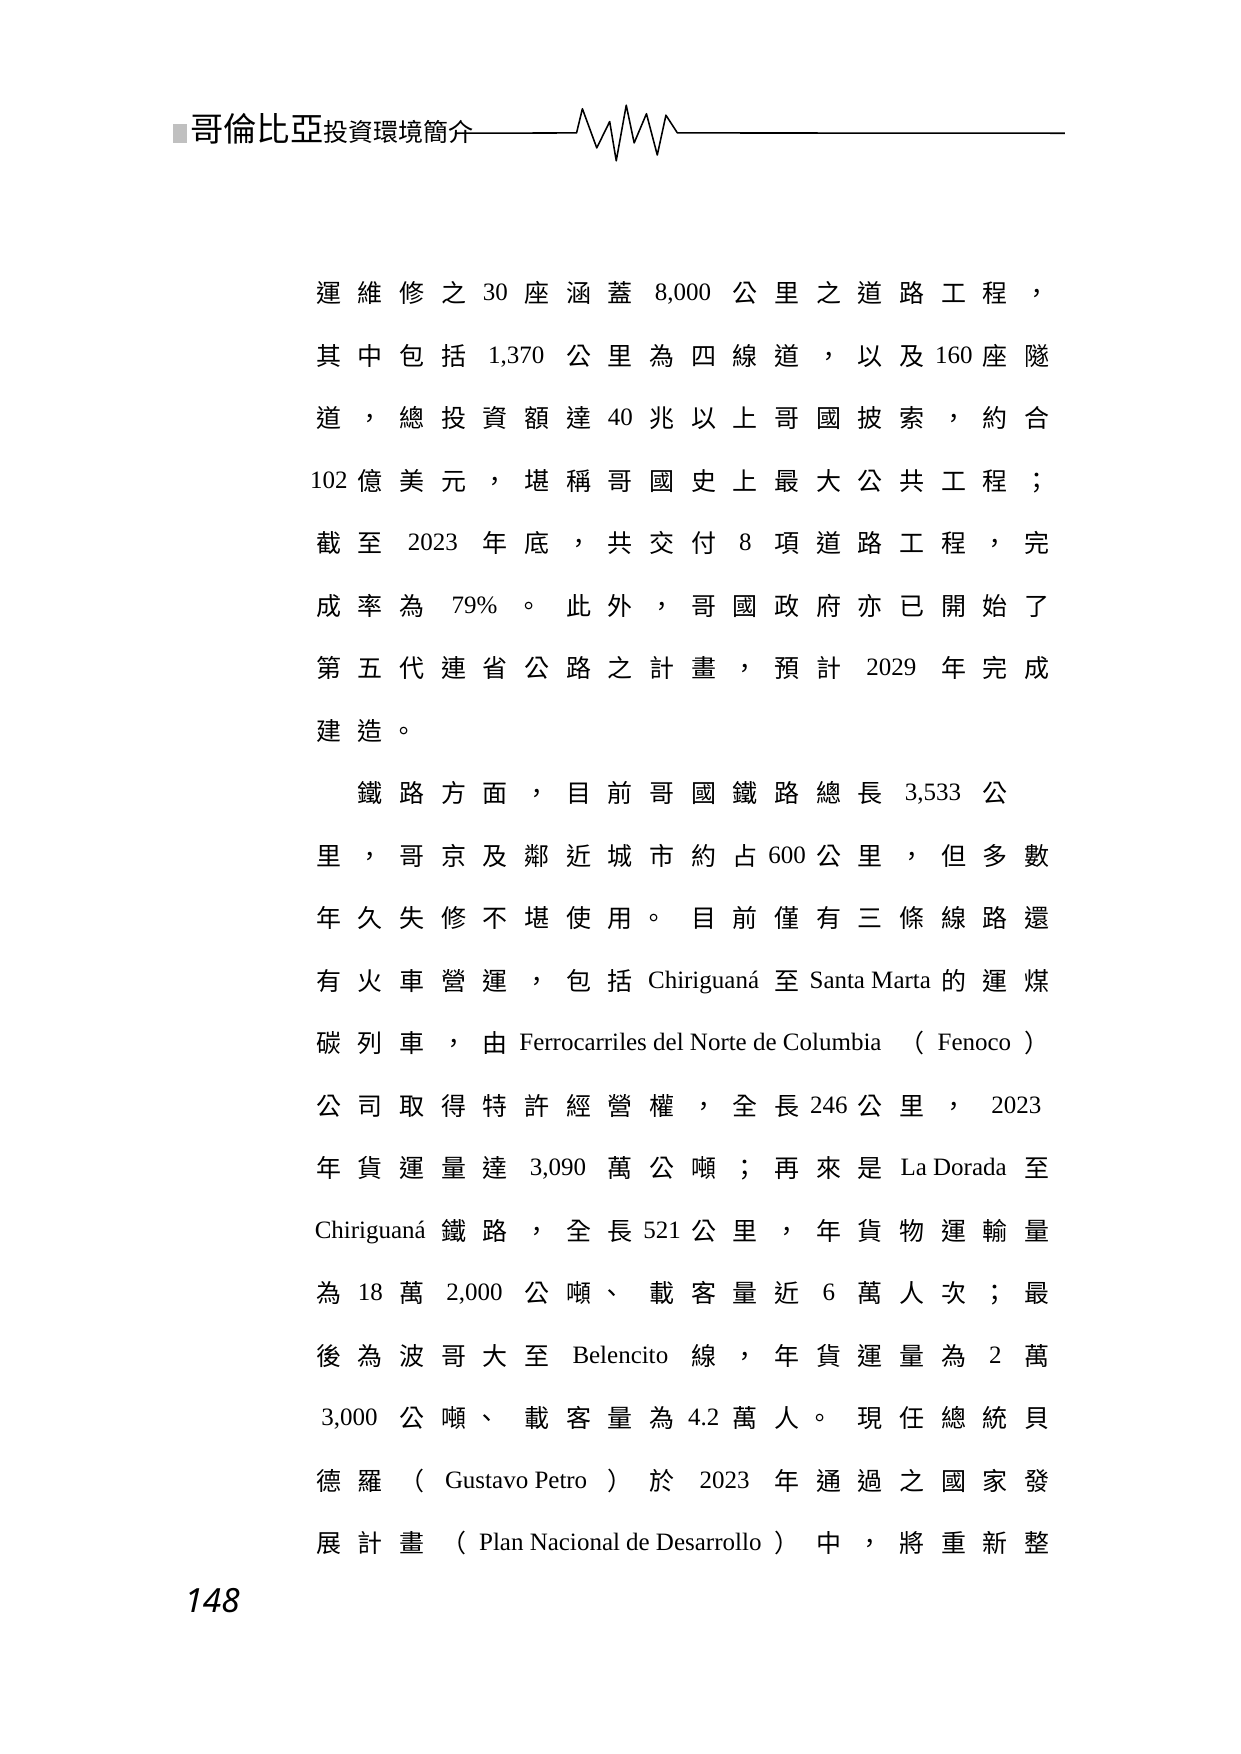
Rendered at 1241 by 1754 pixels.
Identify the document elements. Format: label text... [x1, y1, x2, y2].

text 鐵路方面，目前哥國鐵路總長3,533公里，哥京及鄰近城市約占600公里，但多數年久失修不堪使用。目前僅有三條線路還有火車營運，包括Chiriguaná至Santa Marta的運煤碳列車，由Ferrocarriles del Norte de Columbia （Fenoco） 公司取得特許經營權，全長246公里，2023年貨運量達3,090萬公噸；再來是La Dorada至Chiriguaná鐵路，全長521公里，年貨物運輸量為18萬2,000公噸、載客量近6萬人次；最後為波哥大至Belencito線，年貨運量為2萬3,000公噸、載客量為4.2萬人。現任總統貝德羅（Gustavo Petro）於2023年通過之國家發展計畫（Plan Nacional de Desarrollo）中，將重新整 [281, 750, 1058, 1563]
text 運維修之30座涵蓋8,000公里之道路工程，其中包括1,370公里為四線道，以及160座隧道，總投資額達40兆以上哥國披索，約合102億美元，堪稱哥國史上最大公共工程；截至2023年底，共交付8項道路工程，完成率為79%。此外，哥國政府亦已開始了第五代連省公路之計畫，預計2029年完成建造。 [281, 250, 1058, 750]
